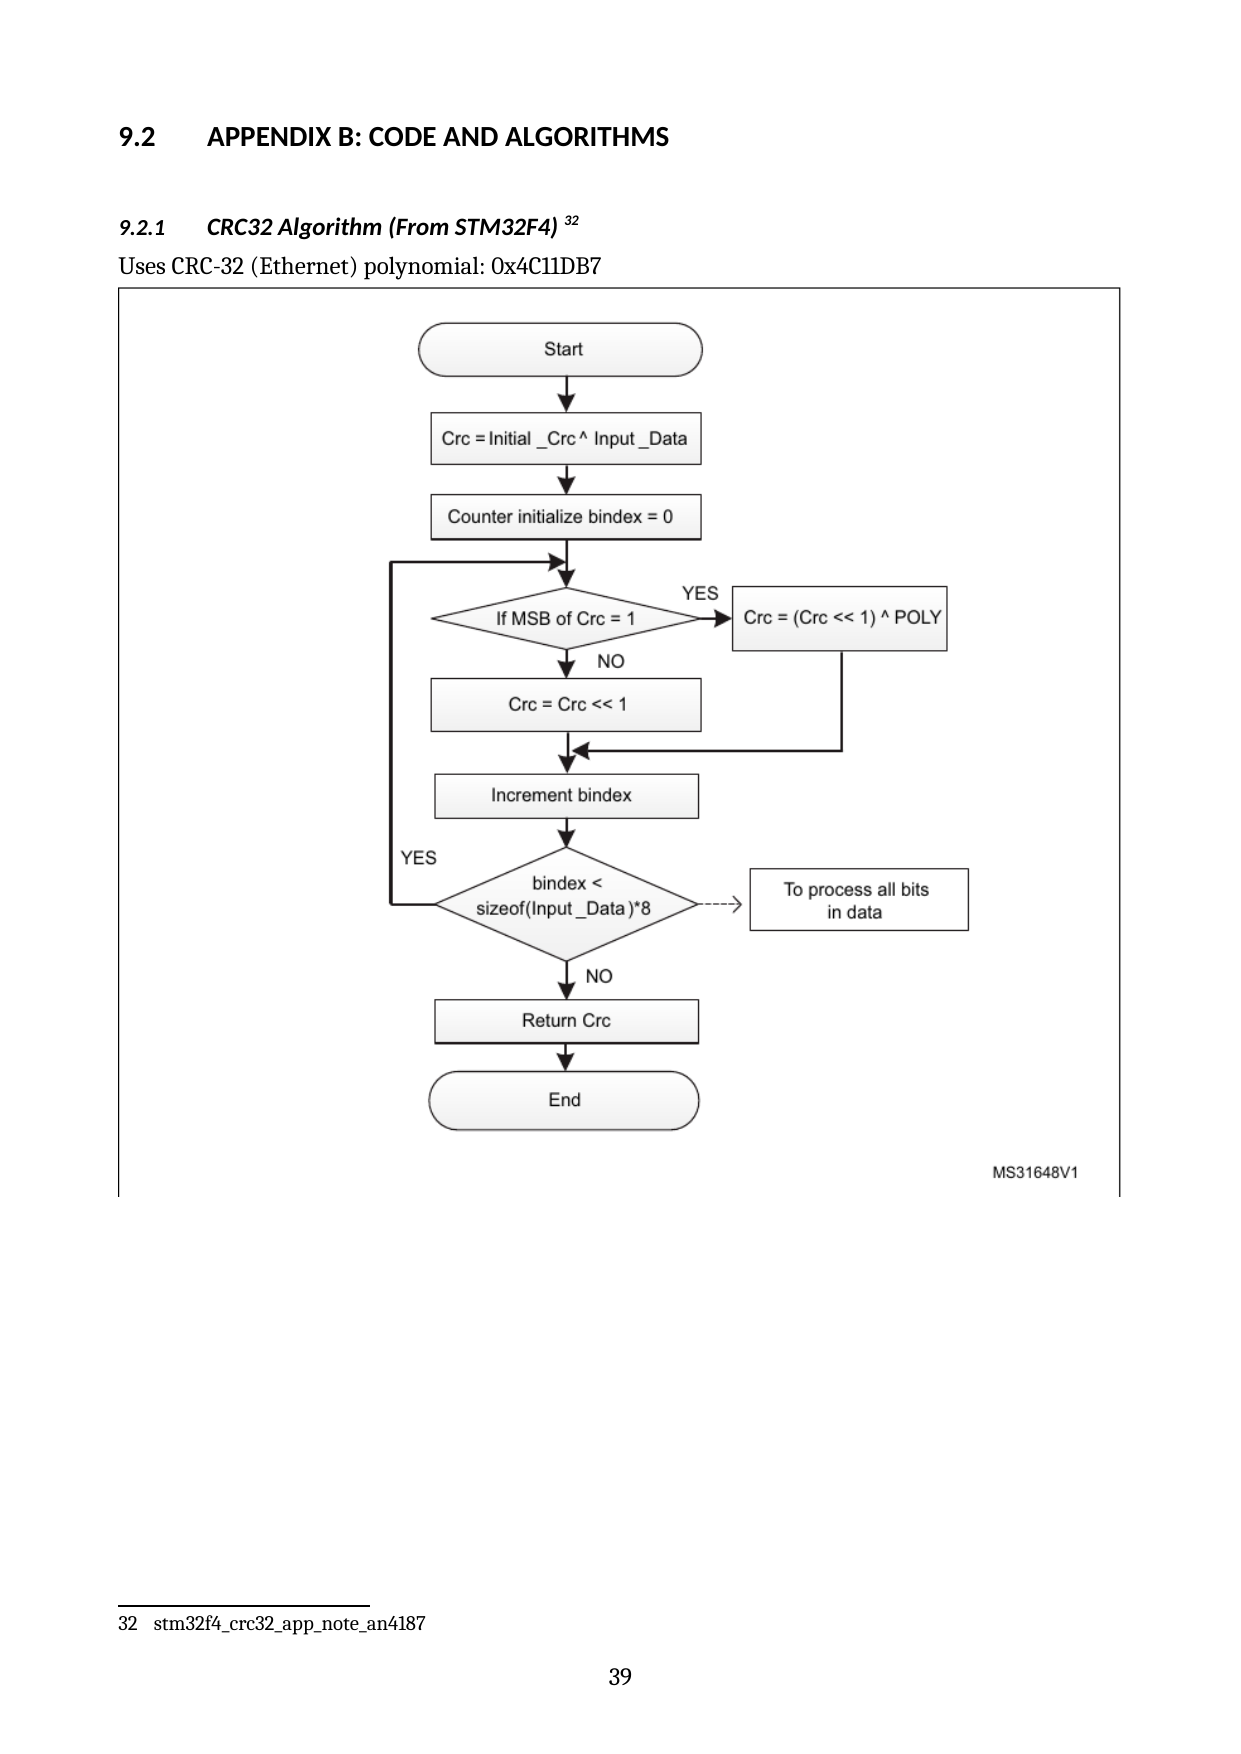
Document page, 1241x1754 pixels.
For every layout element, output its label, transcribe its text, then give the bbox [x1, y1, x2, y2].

picture [118, 285, 1123, 1197]
text Uses CRC-32 (Ethernet) polynomial: 0x4C11DB7 [118, 252, 1122, 281]
list stm32f4_crc32_app_note_an4187 [118, 1612, 1122, 1636]
subtitle CRC32 Algorithm (From STM32F4) [118, 211, 1122, 241]
subtitle APPENDIX B: CODE AND ALGORITHMS [118, 118, 1122, 154]
